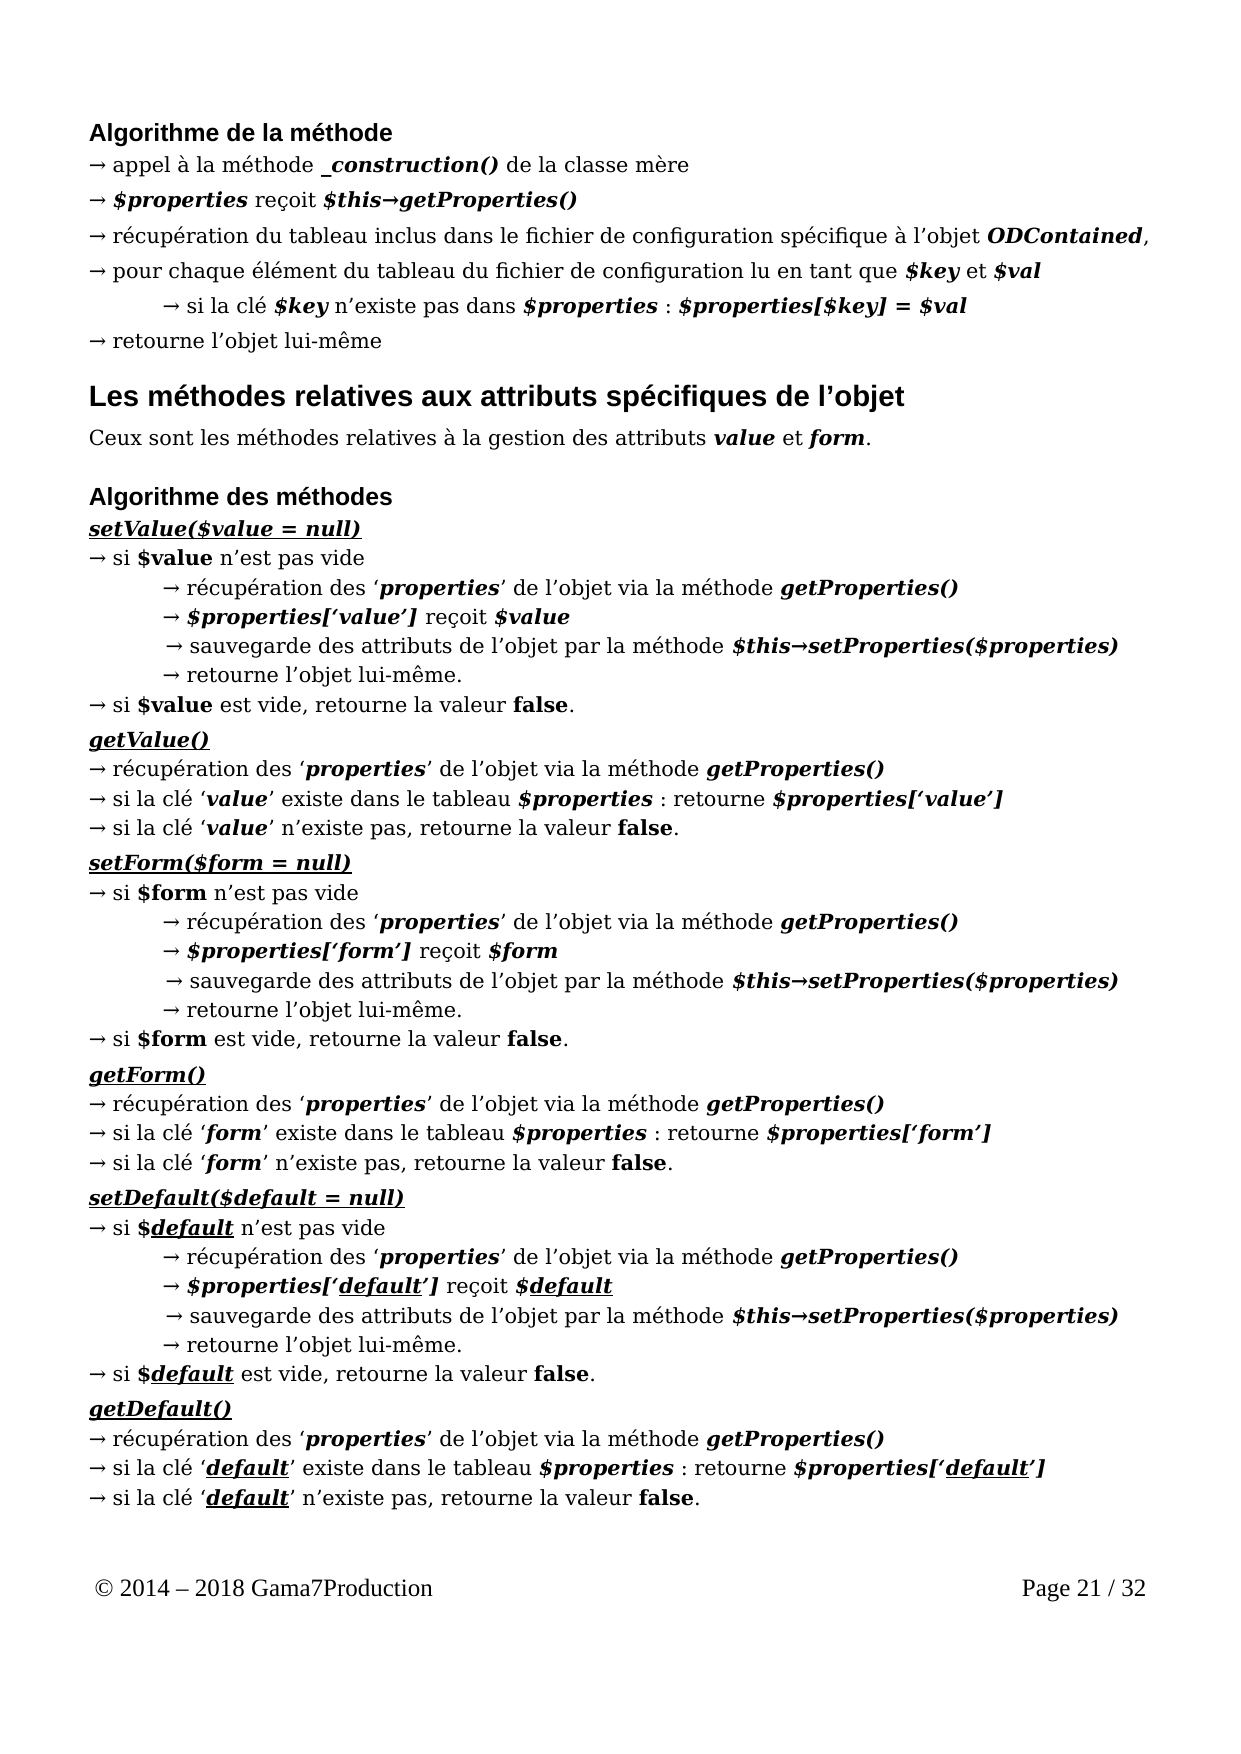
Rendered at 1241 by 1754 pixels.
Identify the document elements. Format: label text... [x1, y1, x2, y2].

text → si la clé $key n’existe pas dans $properties : $properties[$key] = $val [88, 294, 1152, 319]
text → si la clé ‘value’ n’existe pas, retourne la valeur false. [88, 816, 1152, 840]
text getValue() [88, 728, 1152, 752]
text → récupération du tableau inclus dans le fichier de configuration spécifique à l’objet ODContained, [88, 223, 1152, 248]
text → si $default est vide, retourne la valeur false. [88, 1362, 1152, 1386]
text getDefault() [88, 1397, 1152, 1422]
text → retourne l’objet lui-même. [88, 998, 1152, 1022]
text → récupération des ‘properties’ de l’objet via la méthode getProperties() [88, 1092, 1152, 1116]
text → récupération des ‘properties’ de l’objet via la méthode getProperties() [88, 757, 1152, 782]
text → $properties[‘form’] reçoit $form [88, 939, 1152, 964]
text → récupération des ‘properties’ de l’objet via la méthode getProperties() [88, 1427, 1152, 1451]
text → retourne l’objet lui-même. [88, 663, 1152, 688]
text → si la clé ‘default’ existe dans le tableau $properties : retourne $properties[‘default’] [88, 1456, 1152, 1480]
text getForm() [88, 1062, 1152, 1087]
text → si $value n’est pas vide [88, 546, 1152, 570]
text → sauvegarde des attributs de l’objet par la méthode $this→setProperties($properties) [165, 969, 1152, 993]
text → pour chaque élément du tableau du fichier de configuration lu en tant que $key et $val [88, 259, 1152, 283]
text → récupération des ‘properties’ de l’objet via la méthode getProperties() [88, 910, 1152, 934]
text → récupération des ‘properties’ de l’objet via la méthode getProperties() [88, 575, 1152, 600]
text → récupération des ‘properties’ de l’objet via la méthode getProperties() [88, 1245, 1152, 1269]
text → si la clé ‘form’ n’existe pas, retourne la valeur false. [88, 1151, 1152, 1175]
text → sauvegarde des attributs de l’objet par la méthode $this→setProperties($properties) [165, 1303, 1152, 1328]
text → si $form est vide, retourne la valeur false. [88, 1027, 1152, 1052]
text → si la clé ‘form’ existe dans le tableau $properties : retourne $properties[‘form’] [88, 1121, 1152, 1146]
text → si $form n’est pas vide [88, 881, 1152, 905]
text Ceux sont les méthodes relatives à la gestion des attributs value et form. [88, 425, 1152, 450]
subtitle Algorithme des méthodes [88, 482, 1152, 510]
text → appel à la méthode _construction() de la classe mère [88, 153, 1152, 177]
text → $properties[‘value’] reçoit $value [88, 605, 1152, 629]
text → retourne l’objet lui-même. [88, 1333, 1152, 1357]
text setForm($form = null) [88, 851, 1152, 876]
subtitle Les méthodes relatives aux attributs spécifiques de l’objet [88, 379, 1152, 413]
text → si $value est vide, retourne la valeur false. [88, 692, 1152, 717]
text setDefault($default = null) [88, 1186, 1152, 1210]
text → $properties reçoit $this→getProperties() [88, 188, 1152, 213]
text setValue($value = null) [88, 517, 1152, 541]
text → sauvegarde des attributs de l’objet par la méthode $this→setProperties($properties) [165, 634, 1152, 658]
text → retourne l’objet lui-même [88, 329, 1152, 354]
text → si la clé ‘default’ n’existe pas, retourne la valeur false. [88, 1485, 1152, 1510]
text → si la clé ‘value’ existe dans le tableau $properties : retourne $properties[‘value’] [88, 787, 1152, 811]
subtitle Algorithme de la méthode [88, 118, 1152, 147]
text → si $default n’est pas vide [88, 1215, 1152, 1240]
text → $properties[‘default’] reçoit $default [88, 1274, 1152, 1298]
